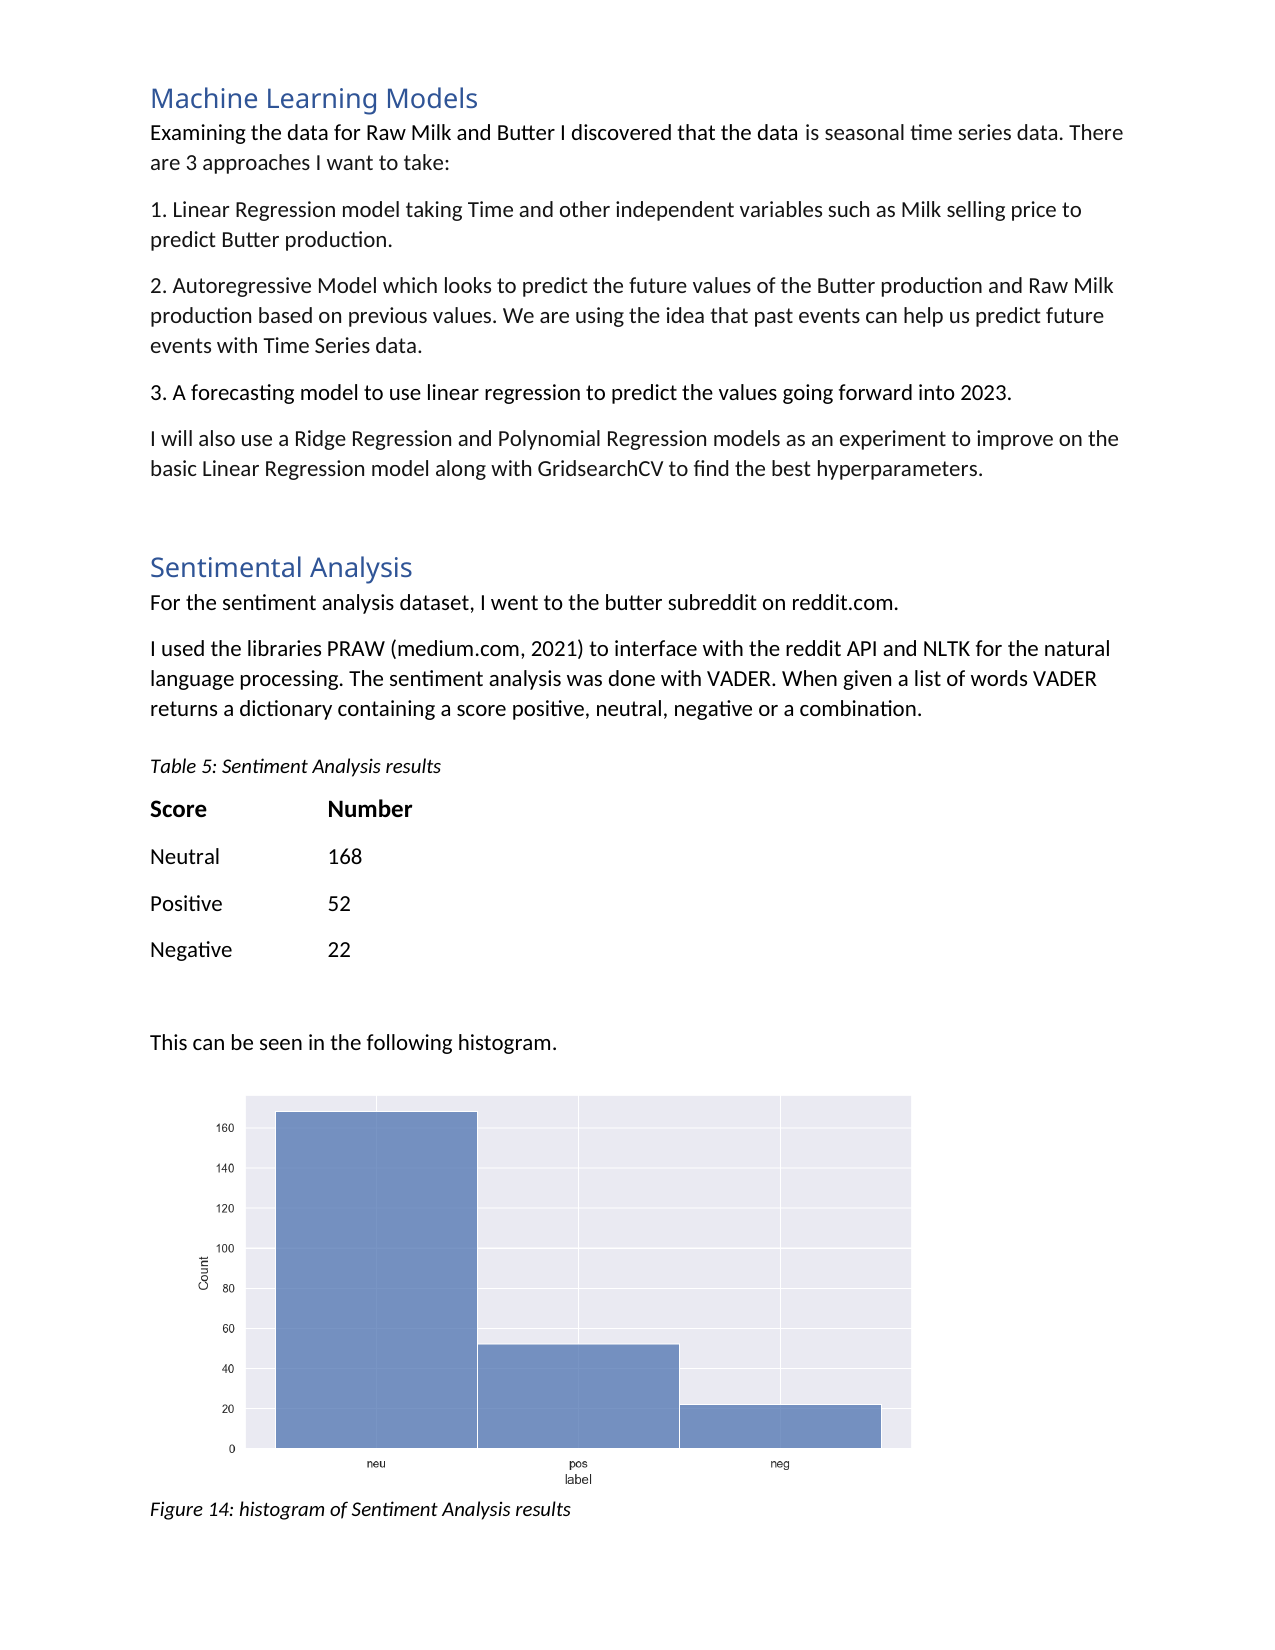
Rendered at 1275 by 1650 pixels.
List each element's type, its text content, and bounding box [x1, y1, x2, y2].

picture [190, 1087, 919, 1494]
table_cell 22 [328, 935, 506, 982]
text 1. Linear Regression model taking Time and other independent variables such as Milk selling price to predict Butter production. [150, 195, 1125, 253]
table_cell Negative [150, 935, 327, 982]
text Figure 14: histogram of Sentiment Analysis results [150, 1494, 959, 1521]
subtitle Machine Learning Models [150, 79, 1125, 116]
text This can be seen in the following histogram. [150, 1028, 1125, 1056]
text 3. A forecasting model to use linear regression to predict the values going forward into 2023. [150, 378, 1125, 406]
table_cell 52 [328, 889, 506, 935]
text 2. Autoregressive Model which looks to predict the future values of the Butter production and Raw Milk production based on previous values. We are using the idea that past events can help us predict future events with Time Series data. [150, 271, 1125, 359]
table_cell 168 [328, 842, 506, 889]
subtitle Sentimental Analysis [150, 548, 1125, 585]
text Table 5: Sentiment Analysis results [150, 753, 1125, 779]
text I used the libraries PRAW (medium.com, 2021) to interface with the reddit API and NLTK for the natural language processing. The sentiment analysis was done with VADER. When given a list of words VADER returns a dictionary containing a score positive, neutral, negative or a combination. [150, 634, 1125, 722]
text I will also use a Ridge Regression and Polynomial Regression models as an experiment to improve on the basic Linear Regression model along with GridsearchCV to find the best hyperparameters. [150, 424, 1125, 482]
table_cell Neutral [150, 842, 327, 889]
table_header Number [328, 793, 506, 842]
table_cell Positive [150, 889, 327, 935]
table_header Score [150, 793, 327, 842]
text Examining the data for Raw Milk and Butter I discovered that the data is seasonal time series data. There are 3 approaches I want to take: [150, 118, 1125, 176]
text For the sentiment analysis dataset, I went to the butter subreddit on reddit.com. [150, 588, 1125, 616]
